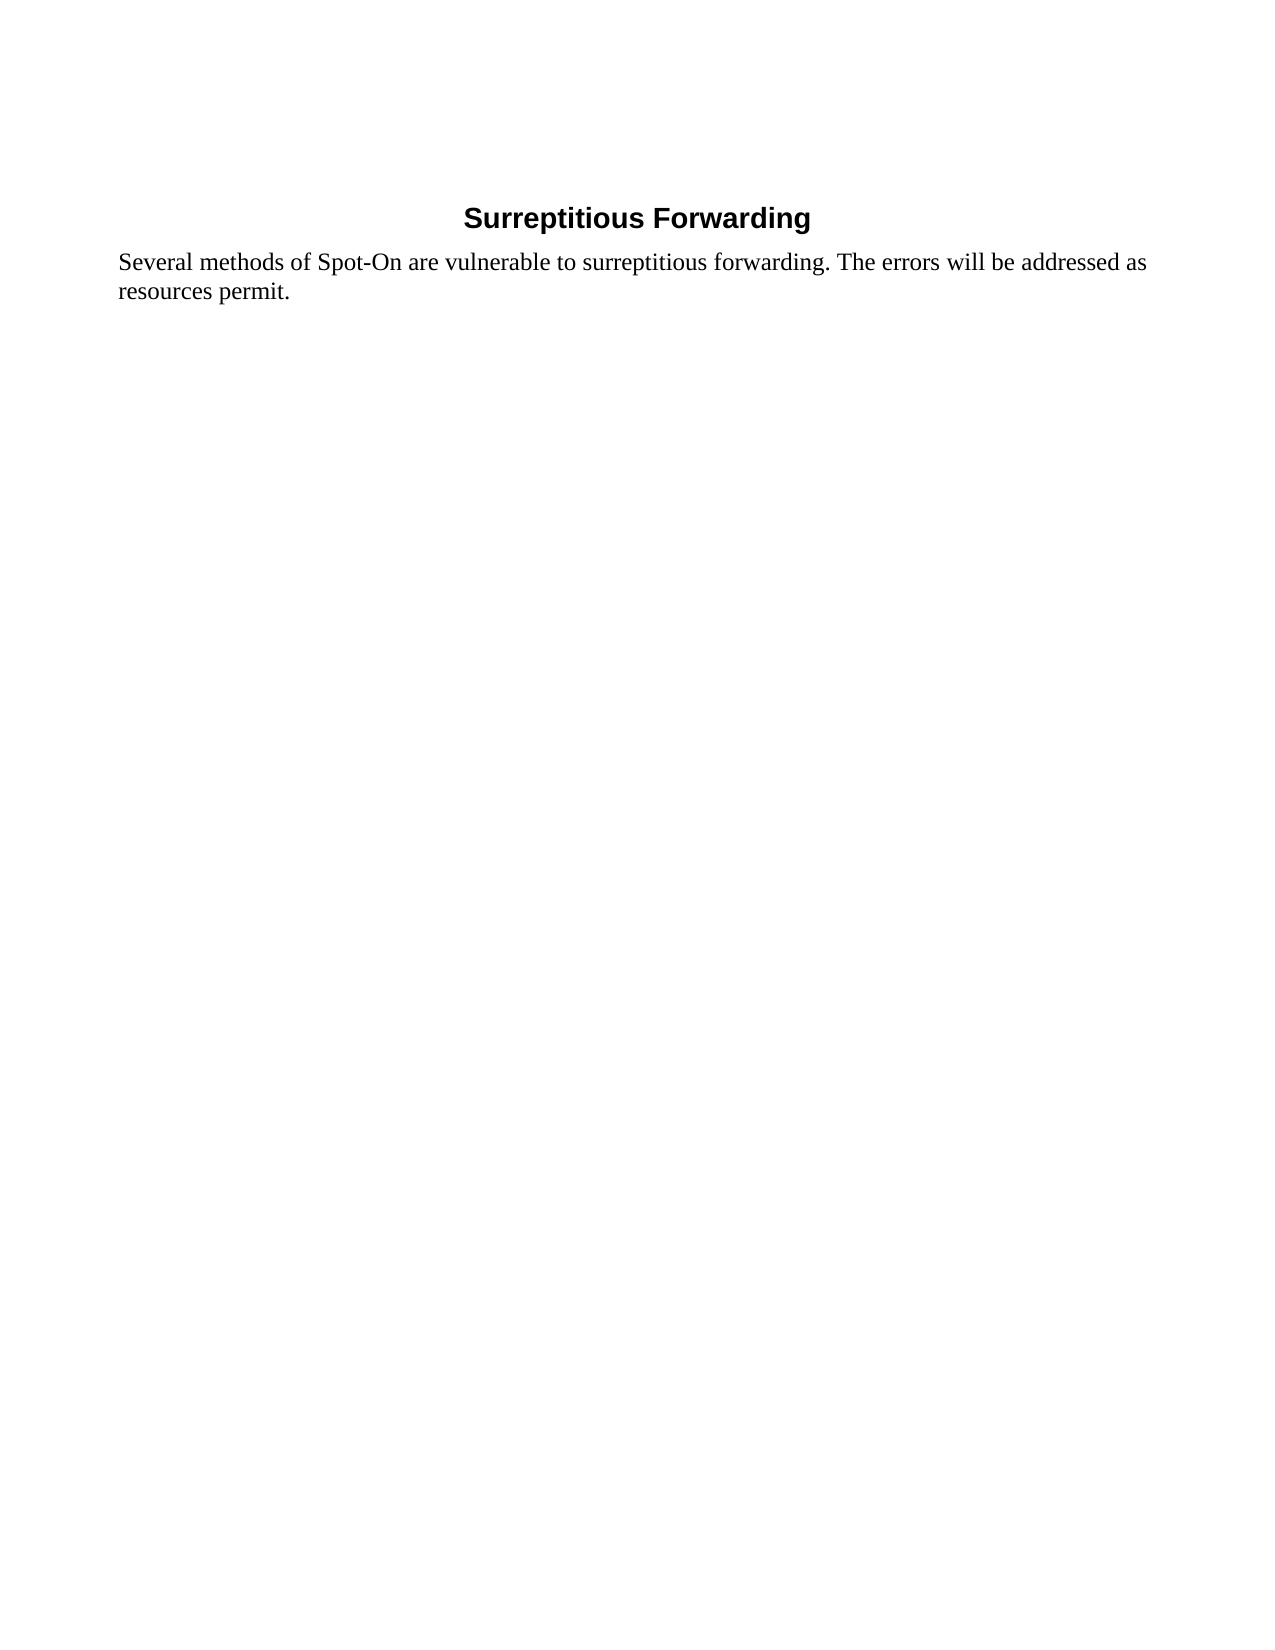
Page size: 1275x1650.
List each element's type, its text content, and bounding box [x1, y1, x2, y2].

text Several methods of Spot-On are vulnerable to surreptitious forwarding. The errors will be addressed as resources permit. [118, 247, 1157, 305]
subtitle Surreptitious Forwarding [118, 201, 1157, 235]
